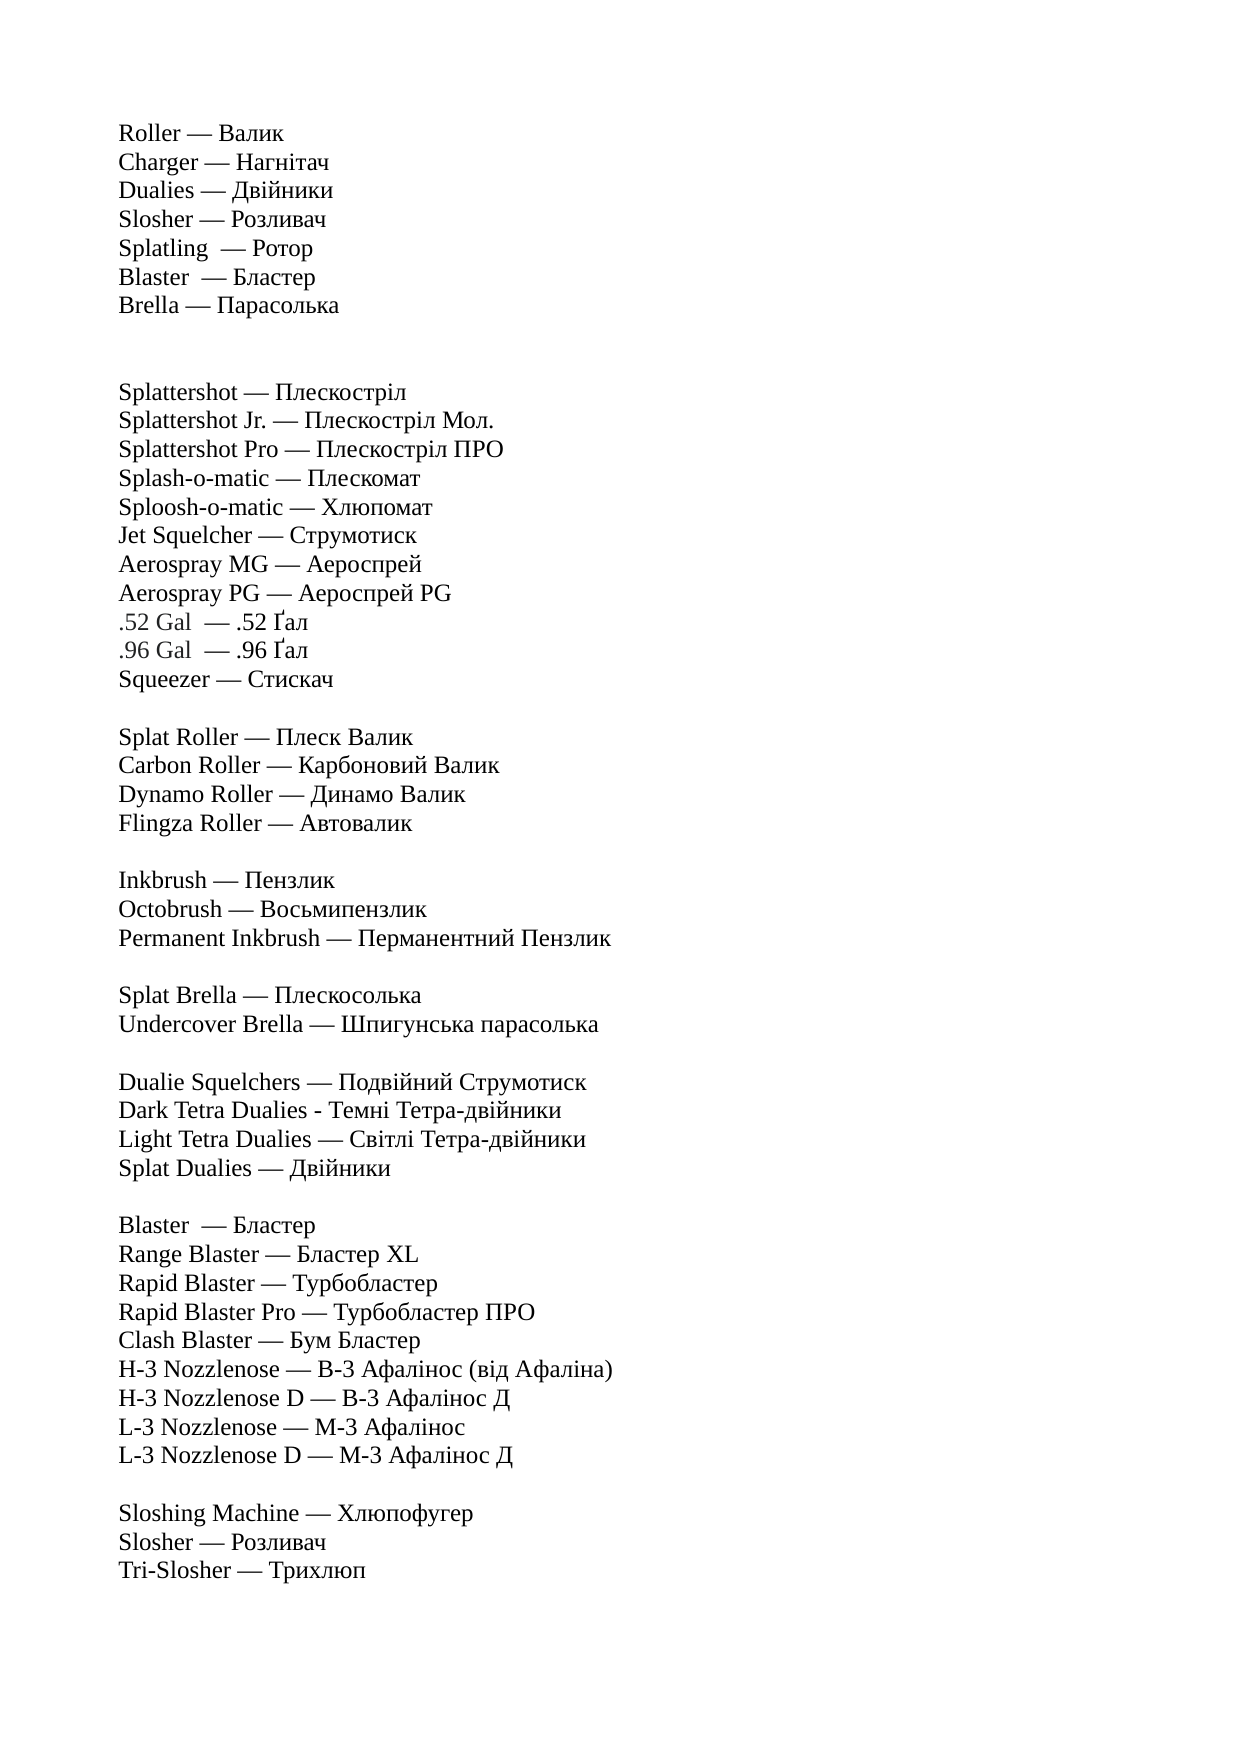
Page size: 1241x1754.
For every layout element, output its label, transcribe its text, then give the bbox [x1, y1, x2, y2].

text Flingza Roller — Автовалик [118, 808, 1122, 837]
text Charger — Нагнітач [118, 147, 1122, 176]
text Clash Blaster — Бум Бластер [118, 1326, 1122, 1354]
text Aerospray MG — Аероспрей [118, 549, 1122, 578]
text Splattershot — Плескостріл [118, 377, 1122, 406]
text L-3 Nozzlenose — М-3 Афалінос [118, 1412, 1122, 1441]
text Light Tetra Dualies — Світлі Тетра-двійники [118, 1124, 1122, 1153]
text L-3 Nozzlenose D — М-3 Афалінос Д [118, 1441, 1122, 1469]
text Slosher — Розливач [118, 1527, 1122, 1556]
text Dualies — Двійники [118, 176, 1122, 204]
text Sloshing Machine — Хлюпофугер [118, 1498, 1122, 1527]
text Undercover Brella — Шпигунська парасолька [118, 1009, 1122, 1038]
text .96 Gal — .96 Ґал [118, 636, 1122, 664]
text Carbon Roller — Карбоновий Валик [118, 751, 1122, 779]
text Blaster — Бластер [118, 1211, 1122, 1239]
text Rapid Blaster Pro — Турбобластер ПРО [118, 1297, 1122, 1326]
text .52 Gal — .52 Ґал [118, 607, 1122, 636]
text Slosher — Розливач [118, 204, 1122, 233]
text Splattershot Jr. — Плескостріл Мол. [118, 406, 1122, 434]
text Range Blaster — Бластер XL [118, 1239, 1122, 1268]
text Aerospray PG — Аероспрей PG [118, 578, 1122, 607]
text Sploosh-o-matic — Хлюпомат [118, 492, 1122, 521]
text Splash-o-matic — Плескомат [118, 463, 1122, 492]
text Inkbrush — Пензлик [118, 866, 1122, 894]
text Brella — Парасолька [118, 291, 1122, 319]
text Blaster — Бластер [118, 262, 1122, 291]
text Jet Squelcher — Струмотиск [118, 521, 1122, 549]
text Splat Dualies — Двійники [118, 1153, 1122, 1182]
text Dualie Squelchers — Подвійний Струмотиск [118, 1067, 1122, 1096]
text H-3 Nozzlenose D — В-3 Афалінос Д [118, 1383, 1122, 1412]
text Dark Tetra Dualies - Темні Тетра-двійники [118, 1096, 1122, 1124]
text Splatling — Ротор [118, 233, 1122, 262]
text Splattershot Pro — Плескостріл ПРО [118, 434, 1122, 463]
text Dynamo Roller — Динамо Валик [118, 779, 1122, 808]
text Roller — Валик [118, 118, 1122, 147]
text Octobrush — Восьмипензлик [118, 894, 1122, 923]
text H-3 Nozzlenose — В-3 Афалінос (від Афаліна) [118, 1354, 1122, 1383]
text Squeezer — Стискач [118, 664, 1122, 693]
text Rapid Blaster — Турбобластер [118, 1268, 1122, 1297]
text Splat Brella — Плескосолька [118, 981, 1122, 1009]
text Permanent Inkbrush — Перманентний Пензлик [118, 923, 1122, 952]
text Tri-Slosher — Трихлюп [118, 1556, 1122, 1584]
text Splat Roller — Плеск Валик [118, 722, 1122, 751]
